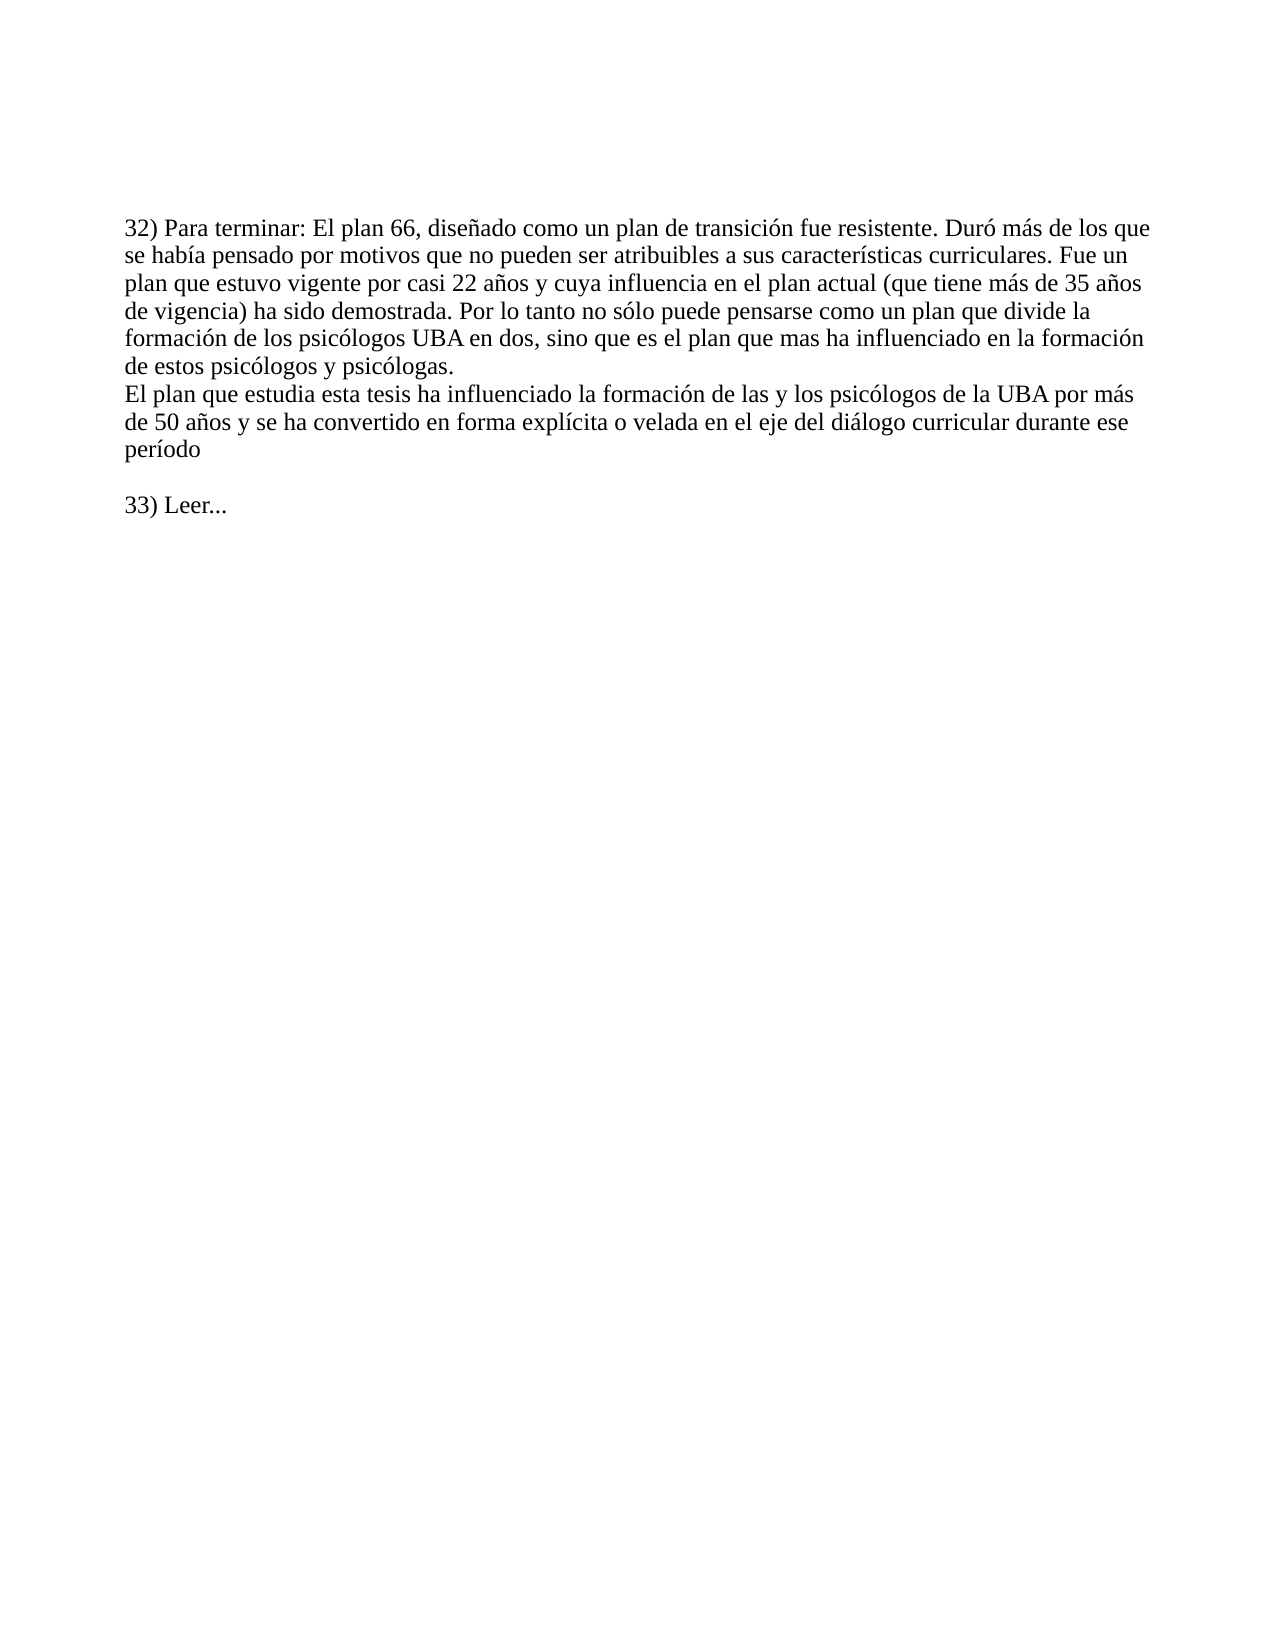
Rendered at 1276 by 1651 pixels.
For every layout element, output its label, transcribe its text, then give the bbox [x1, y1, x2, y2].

text 32) Para terminar: El plan 66, diseñado como un plan de transición fue resistente. Duró más de los que se había pensado por motivos que no pueden ser atribuibles a sus características curriculares. Fue un plan que estuvo vigente por casi 22 años y cuya influencia en el plan actual (que tiene más de 35 años de vigencia) ha sido demostrada. Por lo tanto no sólo puede pensarse como un plan que divide la formación de los psicólogos UBA en dos, sino que es el plan que mas ha influenciado en la formación de estos psicólogos y psicólogas. [118, 214, 1157, 380]
text 33) Leer... [118, 491, 1157, 525]
text El plan que estudia esta tesis ha influenciado la formación de las y los psicólogos de la UBA por más de 50 años y se ha convertido en forma explícita o velada en el eje del diálogo curricular durante ese período [118, 380, 1157, 463]
